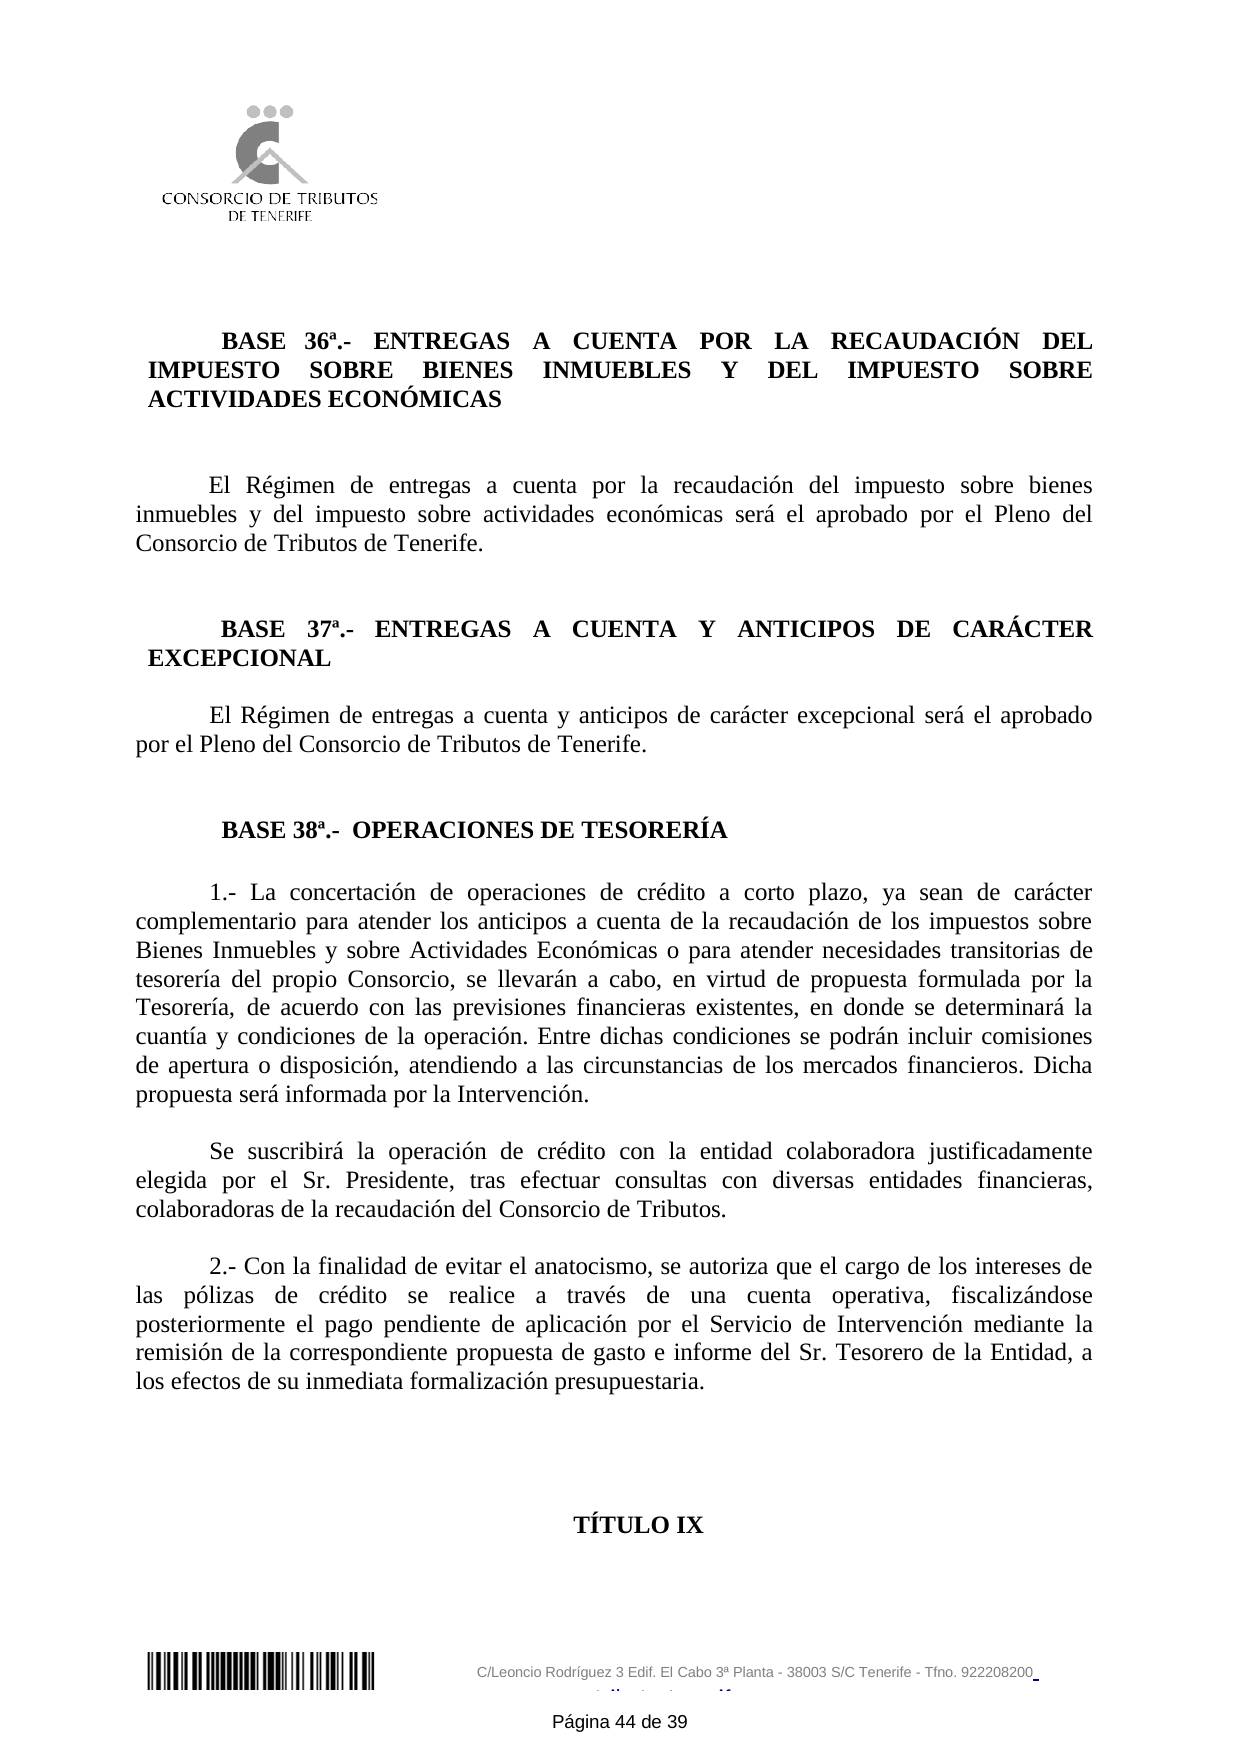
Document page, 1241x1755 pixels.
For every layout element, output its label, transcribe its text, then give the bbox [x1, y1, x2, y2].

text 1.- La concertación de operaciones de crédito a corto plazo, ya sean de carácter complementario para atender los anticipos a cuenta de la recaudación de los impuestos sobre Bienes Inmuebles y sobre Actividades Económicas o para atender necesidades transitorias de tesorería del propio Consorcio, se llevarán a cabo, en virtud de propuesta formulada por la Tesorería, de acuerdo con las previsiones financieras existentes, en donde se determinará la cuantía y condiciones de la operación. Entre dichas condiciones se podrán incluir comisiones de apertura o disposición, atendiendo a las circunstancias de los mercados financieros. Dicha propuesta será informada por la Intervención. [135, 877, 1093, 1107]
subtitle TÍTULO IX [458, 1510, 819, 1539]
subtitle BASE 37ª.- ENTREGAS A CUENTA Y ANTICIPOS DE CARÁCTER EXCEPCIONAL [148, 614, 1093, 671]
text Se suscribirá la operación de crédito con la entidad colaboradora justificadamente elegida por el Sr. Presidente, tras efectuar consultas con diversas entidades financieras, colaboradoras de la recaudación del Consorcio de Tributos. [135, 1136, 1093, 1222]
text 2.- Con la finalidad de evitar el anatocismo, se autoriza que el cargo de los intereses de las pólizas de crédito se realice a través de una cuenta operativa, fiscalizándose posteriormente el pago pendiente de aplicación por el Servicio de Intervención mediante la remisión de la correspondiente propuesta de gasto e informe del Sr. Tesorero de la Entidad, a los efectos de su inmediata formalización presupuestaria. [135, 1251, 1093, 1395]
text El Régimen de entregas a cuenta por la recaudación del impuesto sobre bienes inmuebles y del impuesto sobre actividades económicas será el aprobado por el Pleno del Consorcio de Tributos de Tenerife. [135, 470, 1093, 556]
subtitle BASE 36ª.- ENTREGAS A CUENTA POR LA RECAUDACIÓN DEL IMPUESTO SOBRE BIENES INMUEBLES Y DEL IMPUESTO SOBRE ACTIVIDADES ECONÓMICAS [148, 326, 1093, 413]
text El Régimen de entregas a cuenta y anticipos de carácter excepcional será el aprobado por el Pleno del Consorcio de Tributos de Tenerife. [135, 700, 1093, 758]
subtitle BASE 38ª.- OPERACIONES DE TESORERÍA [221, 815, 1105, 844]
